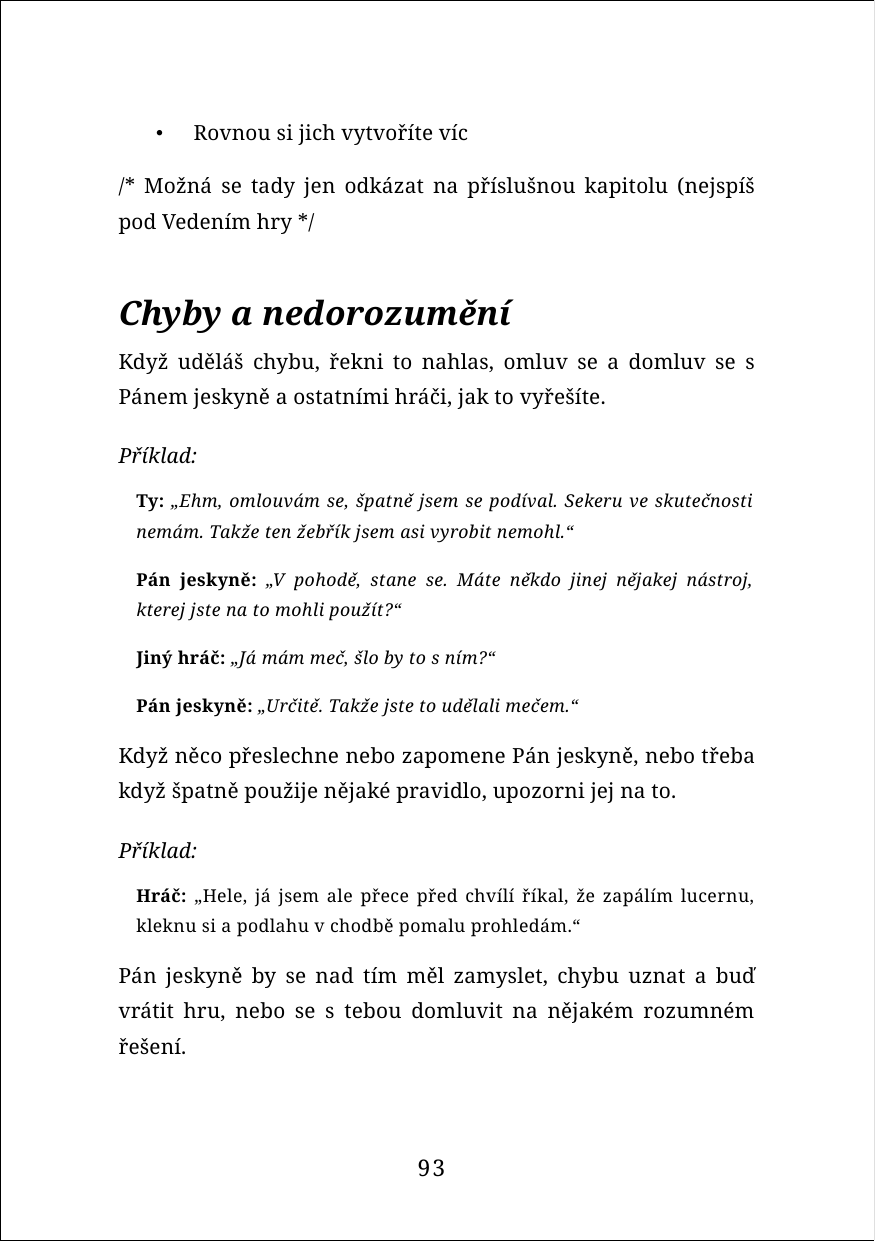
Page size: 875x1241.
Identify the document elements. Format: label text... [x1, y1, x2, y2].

subtitle Chyby a nedorozumění [118, 290, 756, 335]
text Pán jeskyně by se nad tím měl zamyslet, chybu uznat a buď vrátit hru, nebo se s tebou domluvit na nějakém rozumném řešení. [118, 961, 756, 1061]
text /* Možná se tady jen odkázat na příslušnou kapitolu (nejspíš pod Vedením hry */ [118, 171, 756, 235]
list Rovnou si jich vytvoříte víc [156, 118, 756, 147]
text Příklad: [118, 442, 756, 470]
text Příklad: [118, 836, 756, 864]
text Pán jeskyně: „Určitě. Takže jste to udělali mečem.“ [136, 693, 756, 717]
text Ty: „Ehm, omlouvám se, špatně jsem se podíval. Sekeru ve skutečnosti nemám. Takže ten žebřík jsem asi vyrobit nemohl.“ [136, 489, 756, 543]
text Když uděláš chybu, řekni to nahlas, omluv se a domluv se s Pánem jeskyně a ostatními hráči, jak to vyřešíte. [118, 347, 756, 411]
text Když něco přeslechne nebo zapomene Pán jeskyně, nebo třeba když špatně použije nějaké pravidlo, upozorni jej na to. [118, 741, 756, 805]
text Jiný hráč: „Já mám meč, šlo by to s ním?“ [136, 645, 756, 669]
text Hráč: „Hele, já jsem ale přece před chvílí říkal, že zapálím lucernu, kleknu si a podlahu v chodbě pomalu prohledám.“ [136, 883, 756, 937]
text Pán jeskyně: „V pohodě, stane se. Máte někdo jinej nějakej nástroj, kterej jste na to mohli použít?“ [136, 567, 756, 621]
